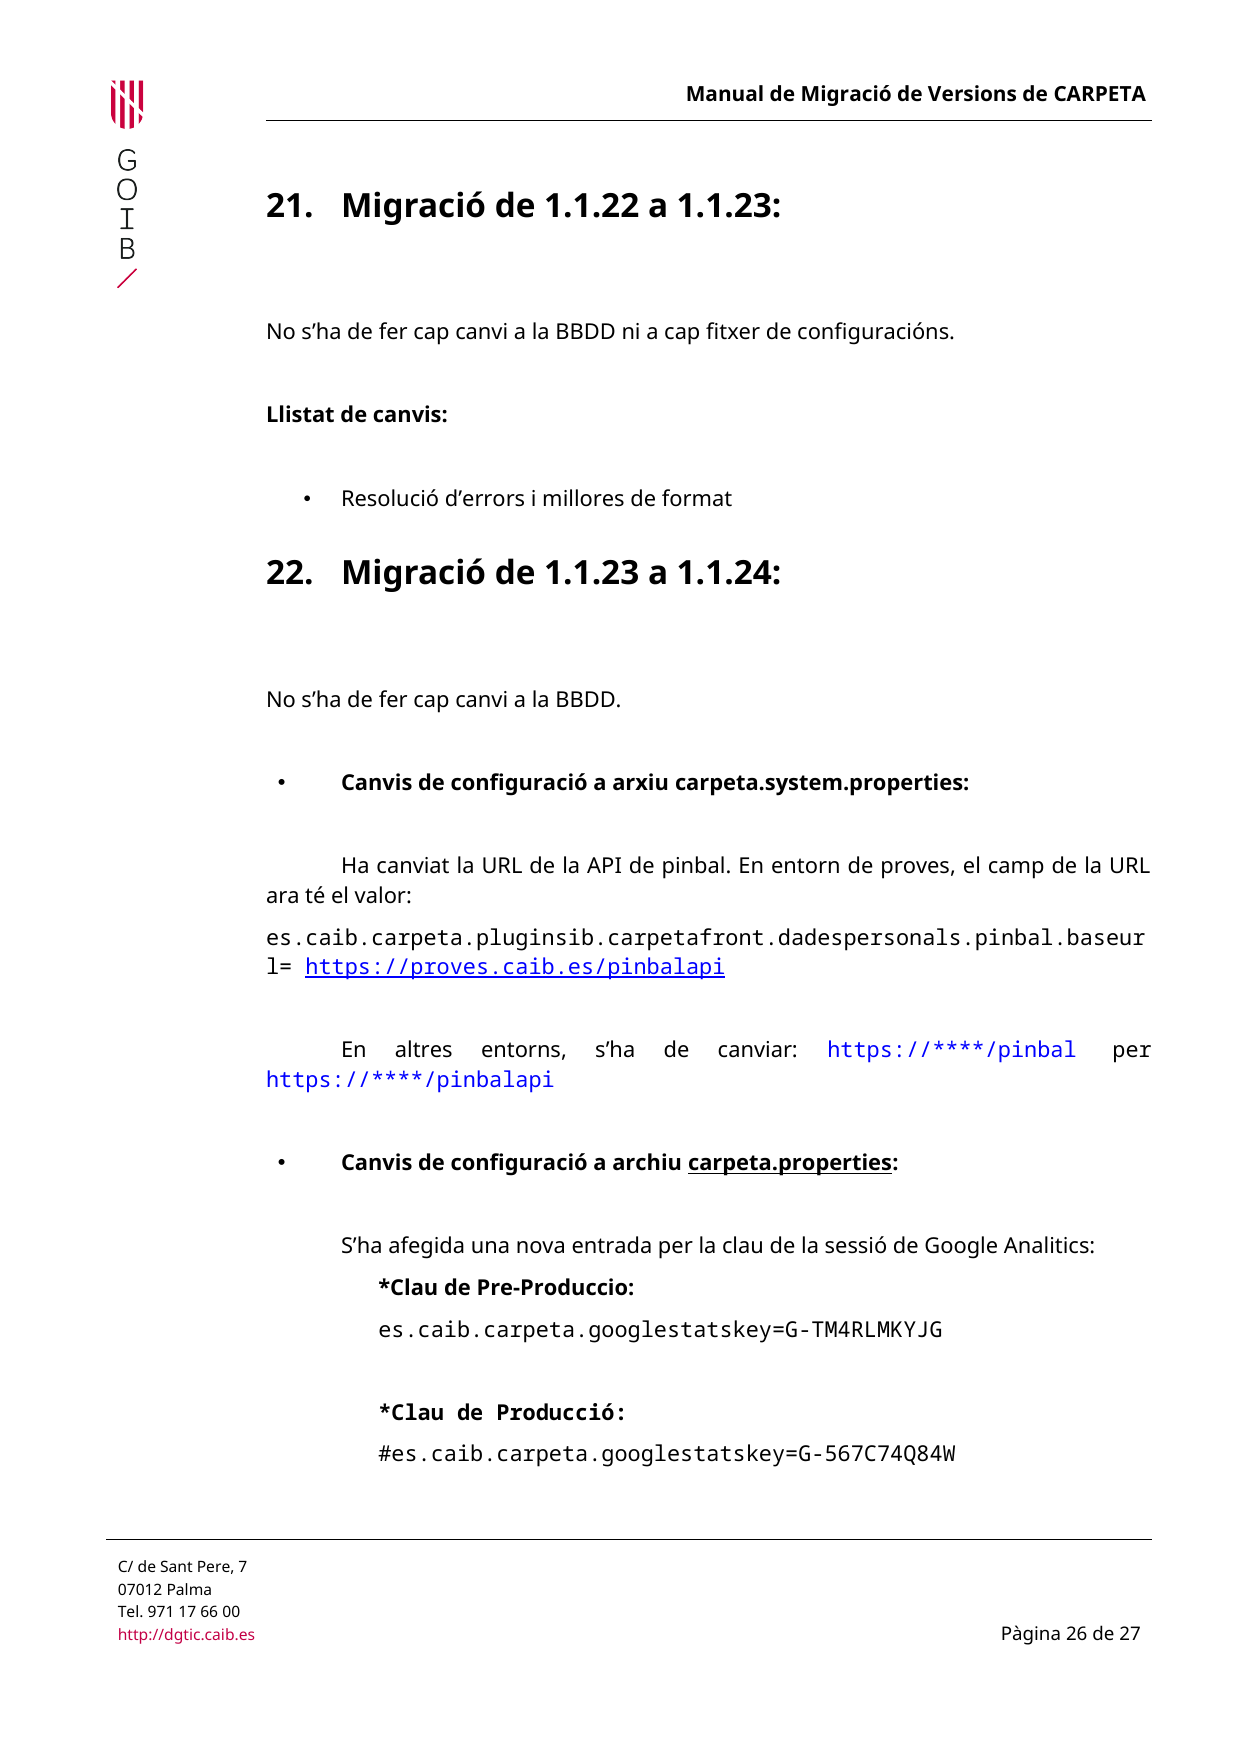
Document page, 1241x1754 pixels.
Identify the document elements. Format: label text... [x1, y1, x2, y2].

text S’ha afegida una nova entrada per la clau de la sessió de Google Analitics: [266, 1230, 1152, 1260]
text Llistat de canvis: [266, 399, 1152, 429]
text No s’ha de fer cap canvi a la BBDD ni a cap fitxer de configuracións. [266, 316, 1152, 346]
subtitle Migració de 1.1.23 a 1.1.24: [266, 549, 1152, 594]
text es.caib.carpeta.googlestatskey=G-TM4RLMKYJG [378, 1313, 1152, 1343]
list Resolució d’errors i millores de format [303, 482, 1152, 512]
picture [82, 57, 172, 319]
text *Clau de Pre-Produccio: [378, 1272, 1152, 1302]
text #es.caib.carpeta.googlestatskey=G-567C74Q84W [378, 1438, 1152, 1468]
text No s’ha de fer cap canvi a la BBDD. [266, 684, 1152, 714]
list Canvis de configuració a arxiu carpeta.system.properties: [278, 767, 1152, 797]
text Ha canviat la URL de la API de pinbal. En entorn de proves, el camp de la URL ara té el valor: [266, 850, 1152, 910]
text es.caib.carpeta.pluginsib.carpetafront.dadespersonals.pinbal.baseurl= https://proves.caib.es/pinbalapi [266, 921, 1152, 981]
text *Clau de Producció: [378, 1397, 1152, 1426]
list Canvis de configuració a archiu carpeta.properties: [278, 1147, 1152, 1177]
subtitle Migració de 1.1.22 a 1.1.23: [266, 181, 1152, 227]
text En altres entorns, s’ha de canviar: https://****/pinbal per https://****/pinbalapi [266, 1034, 1152, 1094]
